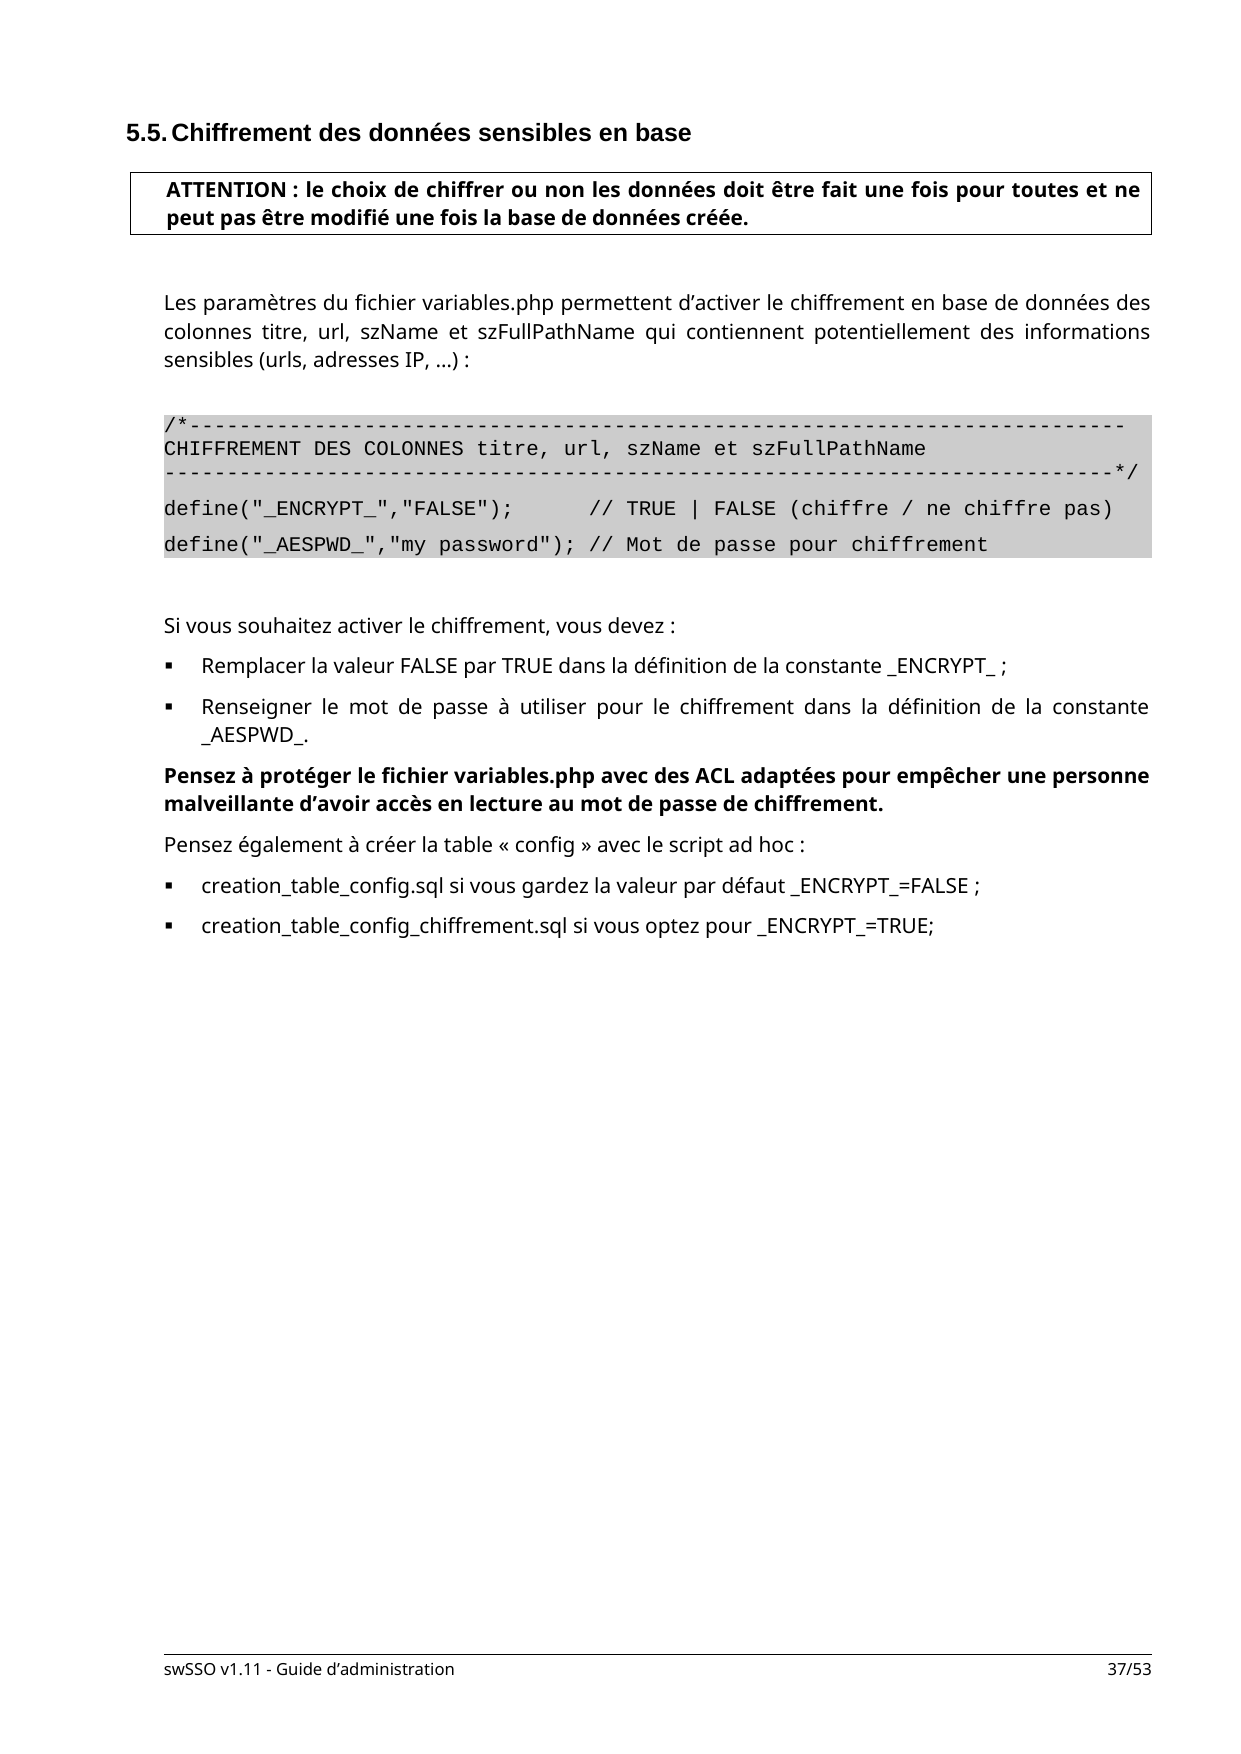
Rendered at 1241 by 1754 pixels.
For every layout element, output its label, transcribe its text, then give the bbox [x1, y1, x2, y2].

text /*--------------------------------------------------------------------------- [164, 415, 1152, 438]
subtitle Chiffrement des données sensibles en base [126, 118, 1152, 147]
text Pensez à protéger le fichier variables.php avec des ACL adaptées pour empêcher une personne malveillante d’avoir accès en lecture au mot de passe de chiffrement. [164, 761, 1152, 818]
list ATTENTION : le choix de chiffrer ou non les données doit être fait une fois pour toutes et ne peut pas être modifié une fois la base de données créée. [131, 173, 1151, 234]
list creation_table_config.sql si vous gardez la valeur par défaut _ENCRYPT_=FALSE ; [164, 871, 1152, 899]
text CHIFFREMENT DES COLONNES titre, url, szName et szFullPathName [164, 438, 1152, 462]
text Les paramètres du fichier variables.php permettent d’activer le chiffrement en base de données des colonnes titre, url, szName et szFullPathName qui contiennent potentiellement des informations sensibles (urls, adresses IP, …) : [164, 288, 1152, 374]
text define("_AESPWD_","my password"); // Mot de passe pour chiffrement [164, 534, 1152, 558]
list Renseigner le mot de passe à utiliser pour le chiffrement dans la définition de la constante _AESPWD_. [164, 692, 1152, 749]
list creation_table_config_chiffrement.sql si vous optez pour _ENCRYPT_=TRUE; [164, 911, 1152, 939]
text ----------------------------------------------------------------------------*/ [164, 462, 1152, 486]
list Remplacer la valeur FALSE par TRUE dans la définition de la constante _ENCRYPT_ ; [164, 652, 1152, 680]
text Pensez également à créer la table « config » avec le script ad hoc : [164, 831, 1152, 859]
text define("_ENCRYPT_","FALSE"); // TRUE | FALSE (chiffre / ne chiffre pas) [164, 498, 1152, 522]
text Si vous souhaitez activer le chiffrement, vous devez : [164, 611, 1152, 640]
